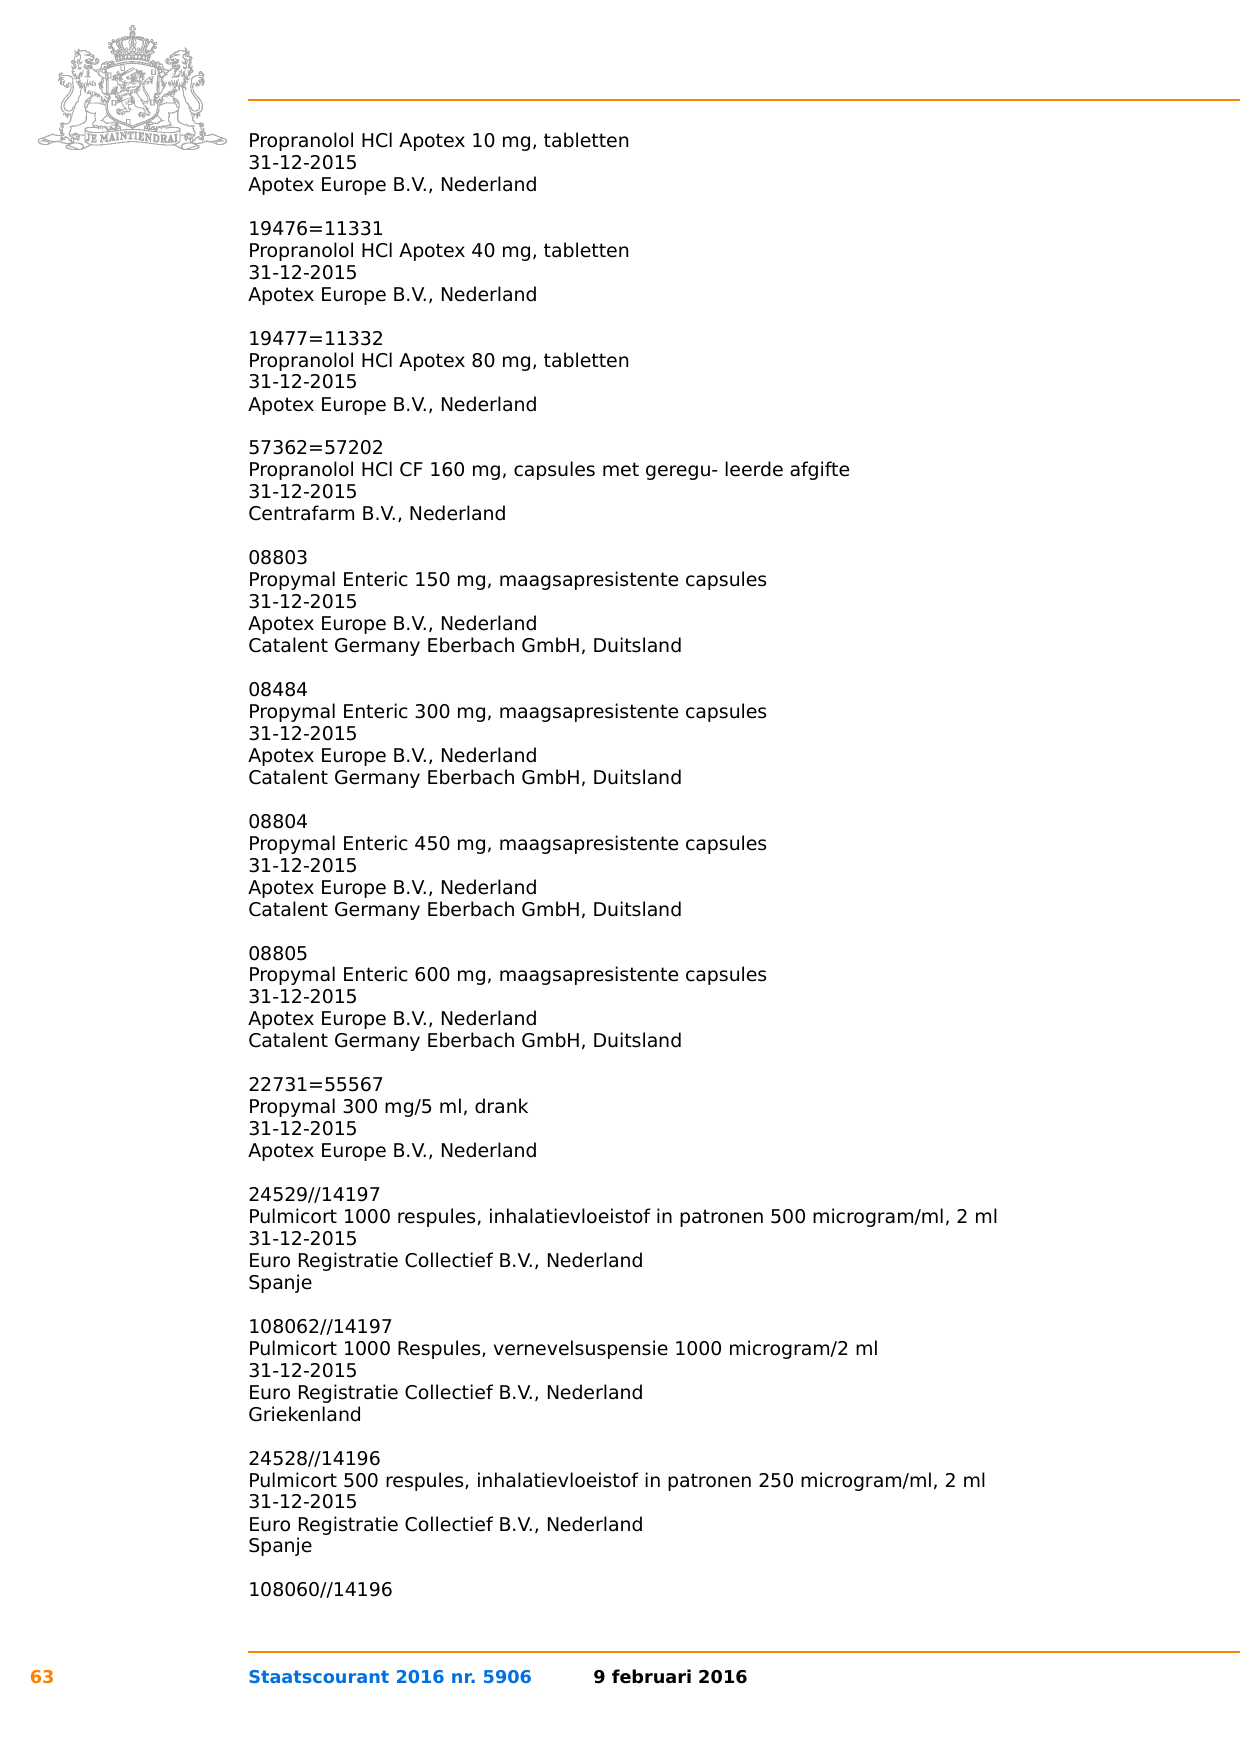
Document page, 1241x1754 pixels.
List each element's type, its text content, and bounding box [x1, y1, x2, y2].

text Apotex Europe B.V., Nederland [248, 745, 1163, 767]
text 31-12-2015 [248, 371, 1163, 393]
text 24529//14197 [248, 1184, 1163, 1206]
text Propymal Enteric 450 mg, maagsapresistente capsules [248, 833, 1163, 854]
text Euro Registratie Collectief B.V., Nederland [248, 1250, 1163, 1272]
text Propranolol HCl Apotex 10 mg, tabletten [248, 130, 1163, 152]
text 31-12-2015 [248, 723, 1163, 745]
text 31-12-2015 [248, 1118, 1163, 1140]
text Pulmicort 500 respules, inhalatievloeistof in patronen 250 microgram/ml, 2 ml [248, 1469, 1163, 1491]
text 08805 [248, 942, 1163, 964]
text Pulmicort 1000 respules, inhalatievloeistof in patronen 500 microgram/ml, 2 ml [248, 1206, 1163, 1228]
text Centrafarm B.V., Nederland [248, 503, 1163, 525]
text Catalent Germany Eberbach GmbH, Duitsland [248, 767, 1163, 789]
text Spanje [248, 1535, 1163, 1557]
text Catalent Germany Eberbach GmbH, Duitsland [248, 635, 1163, 657]
text Catalent Germany Eberbach GmbH, Duitsland [248, 1030, 1163, 1052]
text 08803 [248, 547, 1163, 569]
text 19477=11332 [248, 327, 1163, 349]
text 31-12-2015 [248, 481, 1163, 503]
text 31-12-2015 [248, 152, 1163, 174]
text Propranolol HCl CF 160 mg, capsules met geregu- leerde afgifte [248, 459, 1163, 481]
picture [38, 25, 227, 150]
text Apotex Europe B.V., Nederland [248, 1008, 1163, 1030]
text 31-12-2015 [248, 262, 1163, 284]
text 31-12-2015 [248, 1360, 1163, 1382]
text Apotex Europe B.V., Nederland [248, 613, 1163, 635]
text Catalent Germany Eberbach GmbH, Duitsland [248, 898, 1163, 921]
text Propymal Enteric 150 mg, maagsapresistente capsules [248, 569, 1163, 591]
text Propymal Enteric 600 mg, maagsapresistente capsules [248, 964, 1163, 986]
text Propranolol HCl Apotex 80 mg, tabletten [248, 349, 1163, 371]
text 57362=57202 [248, 437, 1163, 459]
text Apotex Europe B.V., Nederland [248, 1140, 1163, 1162]
text Apotex Europe B.V., Nederland [248, 393, 1163, 415]
text 19476=11331 [248, 218, 1163, 240]
text Euro Registratie Collectief B.V., Nederland [248, 1513, 1163, 1535]
text Apotex Europe B.V., Nederland [248, 877, 1163, 898]
text 31-12-2015 [248, 1491, 1163, 1513]
text 31-12-2015 [248, 591, 1163, 613]
text Euro Registratie Collectief B.V., Nederland [248, 1382, 1163, 1404]
text 08484 [248, 679, 1163, 701]
text 108060//14196 [248, 1579, 1163, 1601]
text 31-12-2015 [248, 986, 1163, 1008]
text 08804 [248, 811, 1163, 833]
text Propymal 300 mg/5 ml, drank [248, 1096, 1163, 1118]
text Griekenland [248, 1404, 1163, 1426]
text Propranolol HCl Apotex 40 mg, tabletten [248, 240, 1163, 262]
text Pulmicort 1000 Respules, vernevelsuspensie 1000 microgram/2 ml [248, 1338, 1163, 1360]
text Spanje [248, 1272, 1163, 1294]
text 31-12-2015 [248, 854, 1163, 877]
text 24528//14196 [248, 1447, 1163, 1469]
text Apotex Europe B.V., Nederland [248, 284, 1163, 306]
text 108062//14197 [248, 1316, 1163, 1338]
text Apotex Europe B.V., Nederland [248, 174, 1163, 196]
text 22731=55567 [248, 1074, 1163, 1096]
text Propymal Enteric 300 mg, maagsapresistente capsules [248, 701, 1163, 723]
text 31-12-2015 [248, 1228, 1163, 1250]
